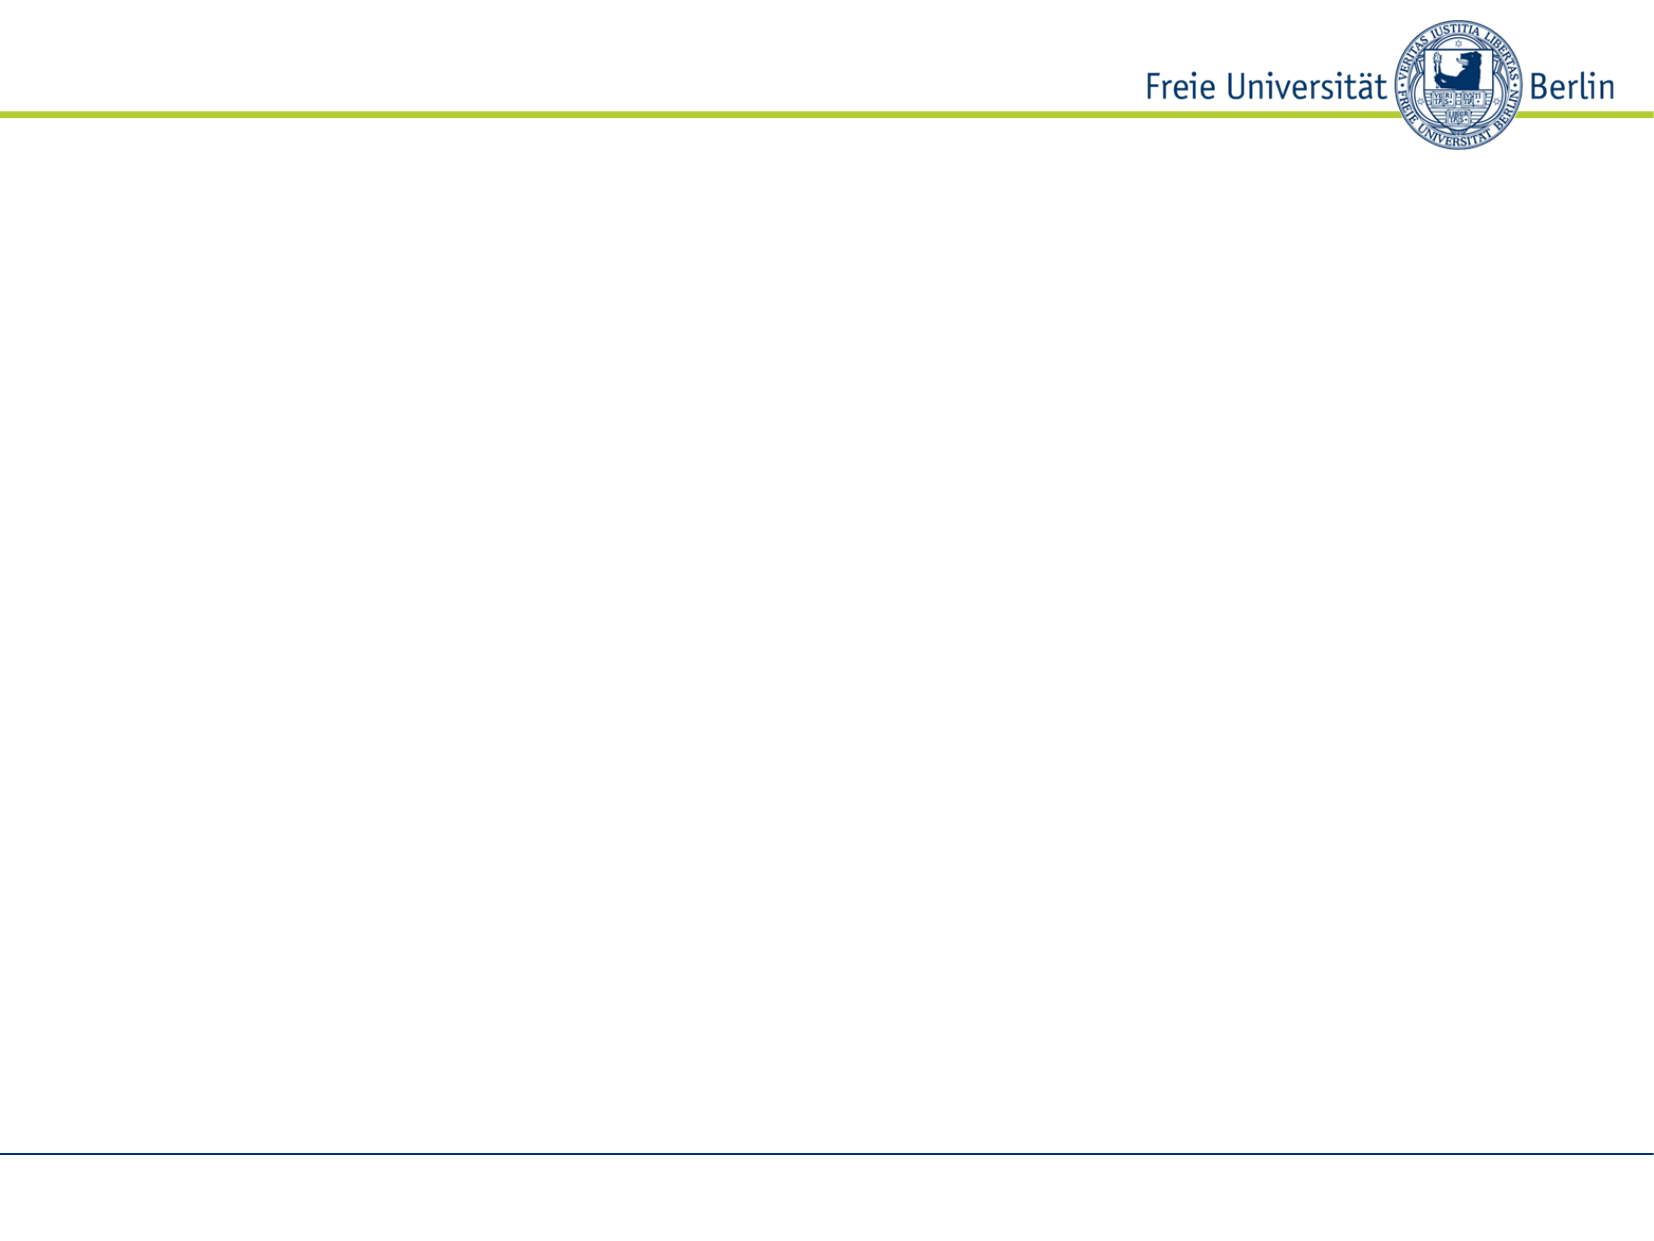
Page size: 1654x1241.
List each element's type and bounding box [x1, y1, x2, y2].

picture [1139, 20, 1620, 151]
